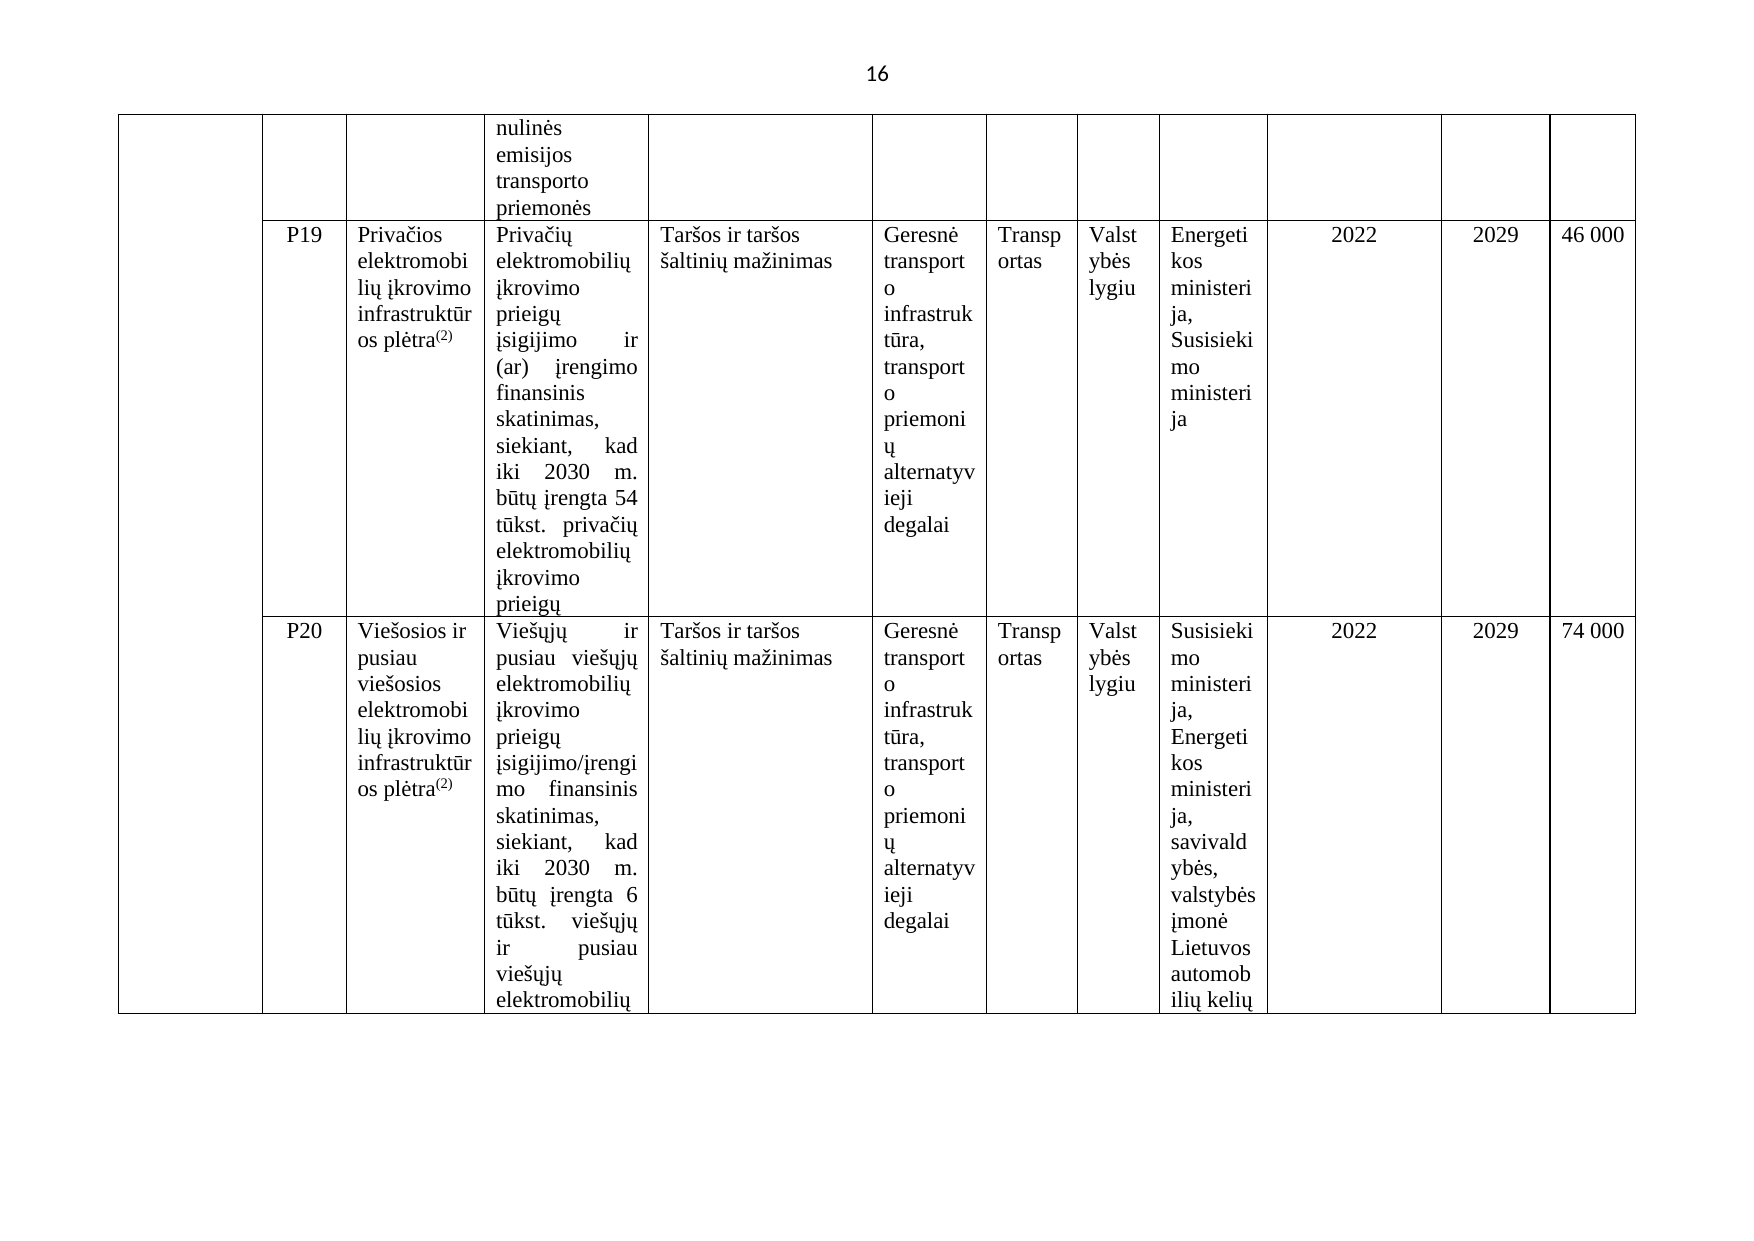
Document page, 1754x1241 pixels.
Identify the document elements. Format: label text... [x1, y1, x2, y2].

table_cell [1268, 115, 1441, 220]
table_cell Privačių elektromobilių įkrovimo prieigų įsigijimo ir (ar) įrengimo finansinis skatinimas, siekiant, kad iki 2030 m. būtų įrengta 54 tūkst. privačių elektromobilių įkrovimo prieigų [485, 221, 648, 616]
table_cell Valstybės lygiu [1078, 221, 1159, 616]
table_cell [1160, 115, 1267, 220]
table_cell Transportas [987, 617, 1077, 1013]
table_cell Geresnė transporto infrastruktūra, transporto priemonių alternatyvieji degalai [873, 221, 986, 616]
table_cell 46 000 [1551, 221, 1635, 616]
table_cell nulinės emisijos transporto priemonės [485, 115, 648, 220]
table_cell [347, 115, 484, 220]
table_cell Viešųjų ir pusiau viešųjų elektromobilių įkrovimo prieigų įsigijimo/įrengimo finansinis skatinimas, siekiant, kad iki 2030 m. būtų įrengta 6 tūkst. viešųjų ir pusiau viešųjų elektromobilių [485, 617, 648, 1013]
table_cell Susisiekimo ministerija, Energetikos ministerija, savivaldybės, valstybės įmonė Lietuvos automobilių kelių [1160, 617, 1267, 1013]
table_cell [1442, 115, 1549, 220]
table_cell - [1551, 115, 1635, 220]
table_cell 2029 [1442, 617, 1549, 1013]
table_cell [873, 115, 986, 220]
table_cell [987, 115, 1077, 220]
table_cell Energetikos ministerija, Susisiekimo ministerija [1160, 221, 1267, 616]
table_cell Valstybės lygiu [1078, 617, 1159, 1013]
table_cell Privačios elektromobilių įkrovimo infrastruktūros plėtra(2) [347, 221, 484, 616]
table_cell Geresnė transporto infrastruktūra, transporto priemonių alternatyvieji degalai [873, 617, 986, 1013]
table_cell Transportas [987, 221, 1077, 616]
table_cell [1078, 115, 1159, 220]
table_cell Viešosios ir pusiau viešosios elektromobilių įkrovimo infrastruktūros plėtra(2) [347, 617, 484, 1013]
table_cell P19 [263, 221, 346, 616]
table_cell Taršos ir taršos šaltinių mažinimas [649, 221, 872, 616]
table_cell [119, 115, 262, 1013]
table_cell [649, 115, 872, 220]
table_cell Taršos ir taršos šaltinių mažinimas [649, 617, 872, 1013]
table_cell 2029 [1442, 221, 1549, 616]
table_cell 74 000 [1551, 617, 1635, 1013]
table_cell [263, 115, 346, 220]
table_cell 2022 [1268, 617, 1441, 1013]
table_cell P20 [263, 617, 346, 1013]
table_cell 2022 [1268, 221, 1441, 616]
